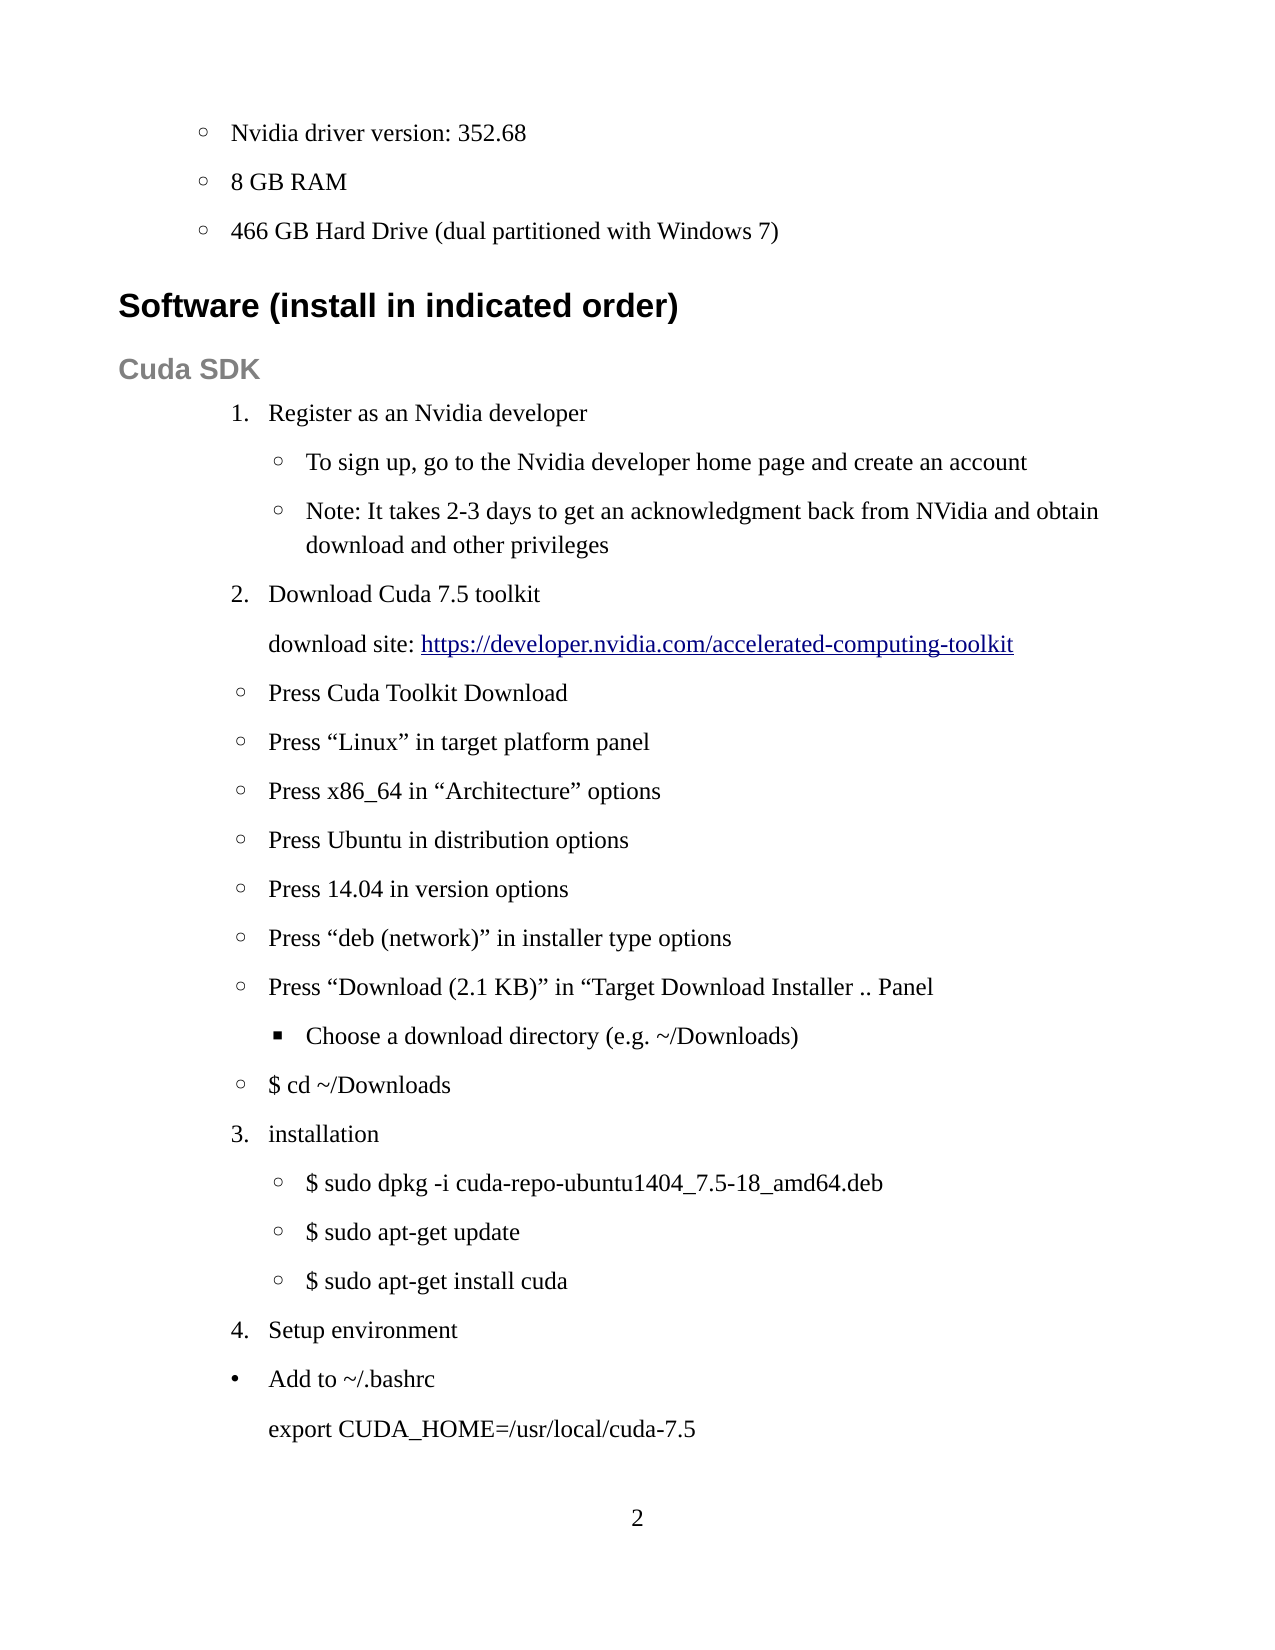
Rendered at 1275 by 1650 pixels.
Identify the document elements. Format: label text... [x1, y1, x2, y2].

list Download Cuda 7.5 toolkit [231, 579, 1157, 608]
list installation [231, 1119, 1157, 1148]
list Press 14.04 in version options [231, 874, 1157, 903]
list Setup environment [231, 1316, 1157, 1344]
list $ sudo apt-get install cuda [268, 1266, 1157, 1295]
list $ sudo apt-get update [268, 1217, 1157, 1246]
list Press Ubuntu in distribution options [231, 825, 1157, 854]
list Press “Download (2.1 KB)” in “Target Download Installer .. Panel [231, 972, 1157, 1001]
list Add to ~/.bashrc [231, 1364, 1157, 1393]
list Press Cuda Toolkit Download [231, 678, 1157, 706]
list To sign up, go to the Nvidia developer home page and create an account [268, 447, 1157, 476]
subtitle Cuda SDK [118, 352, 1157, 385]
list Note: It takes 2-3 days to get an acknowledgment back from NVidia and obtain download and other privileges [268, 496, 1157, 559]
list Press “deb (network)” in installer type options [231, 923, 1157, 952]
list Register as an Nvidia developer [231, 398, 1157, 427]
list export CUDA_HOME=/usr/local/cuda-7.5 [231, 1414, 1157, 1442]
list Press “Linux” in target platform panel [231, 727, 1157, 756]
subtitle Software (install in indicated order) [118, 286, 1157, 325]
list $ cd ~/Downloads [231, 1070, 1157, 1099]
list $ sudo dpkg -i cuda-repo-ubuntu1404_7.5-18_amd64.deb [268, 1168, 1157, 1197]
list Press x86_64 in “Architecture” options [231, 776, 1157, 804]
list 8 GB RAM [193, 167, 1157, 196]
list Nvidia driver version: 352.68 [193, 118, 1157, 147]
list download site: https://developer.nvidia.com/accelerated-computing-toolkit [231, 629, 1157, 657]
list Choose a download directory (e.g. ~/Downloads) [268, 1021, 1157, 1050]
list 466 GB Hard Drive (dual partitioned with Windows 7) [193, 216, 1157, 245]
